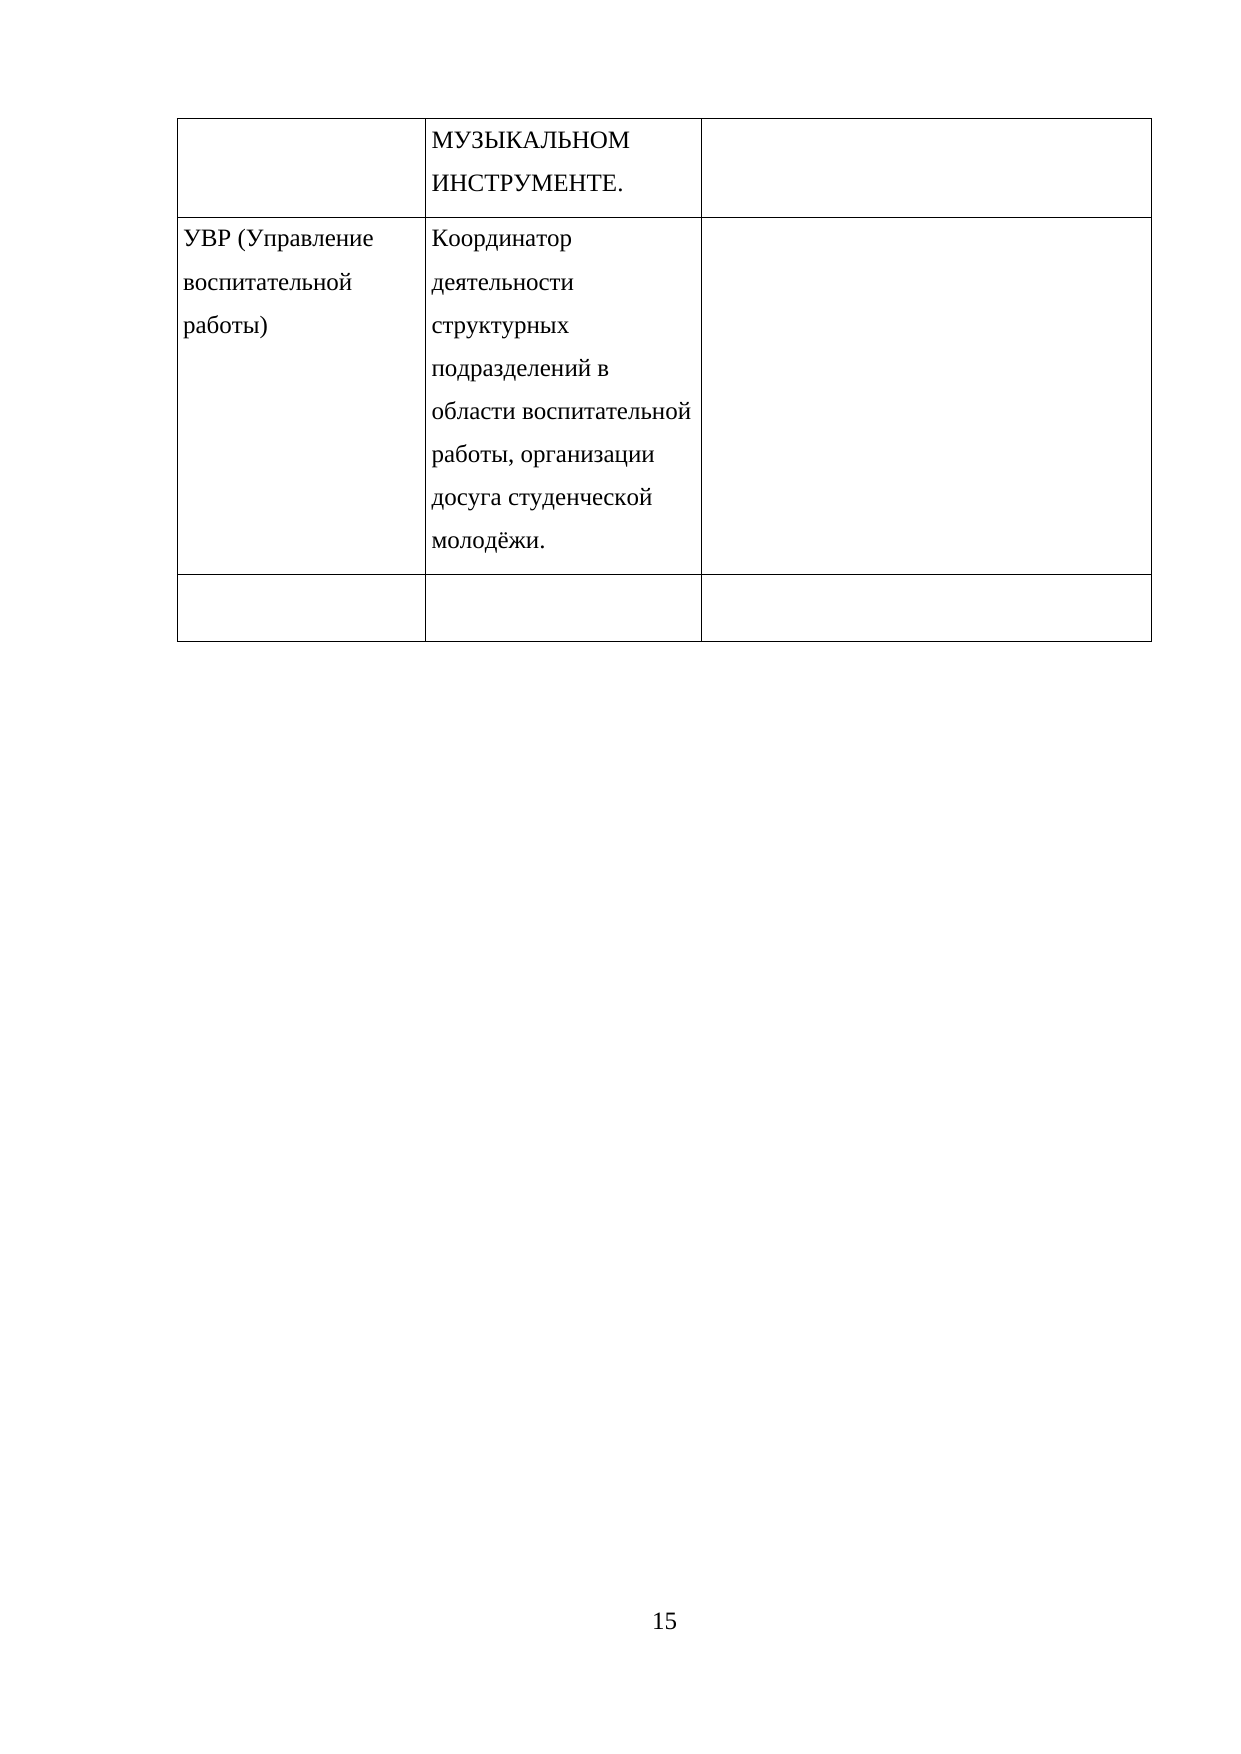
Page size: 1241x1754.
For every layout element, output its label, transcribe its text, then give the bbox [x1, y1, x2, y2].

table_cell Координатор деятельности структурных подразделений в области воспитательной работы, организации досуга студенческой молодёжи. [426, 218, 701, 574]
table_cell УВР (Управление воспитательной работы) [178, 218, 425, 574]
table_cell [702, 575, 1151, 641]
table_cell [702, 218, 1151, 574]
table_cell [178, 575, 425, 641]
table_cell [426, 575, 701, 641]
table_cell МУЗЫКАЛЬНОМ ИНСТРУМЕНТЕ. [426, 119, 701, 217]
table_cell [178, 119, 425, 217]
table_cell [702, 119, 1151, 217]
